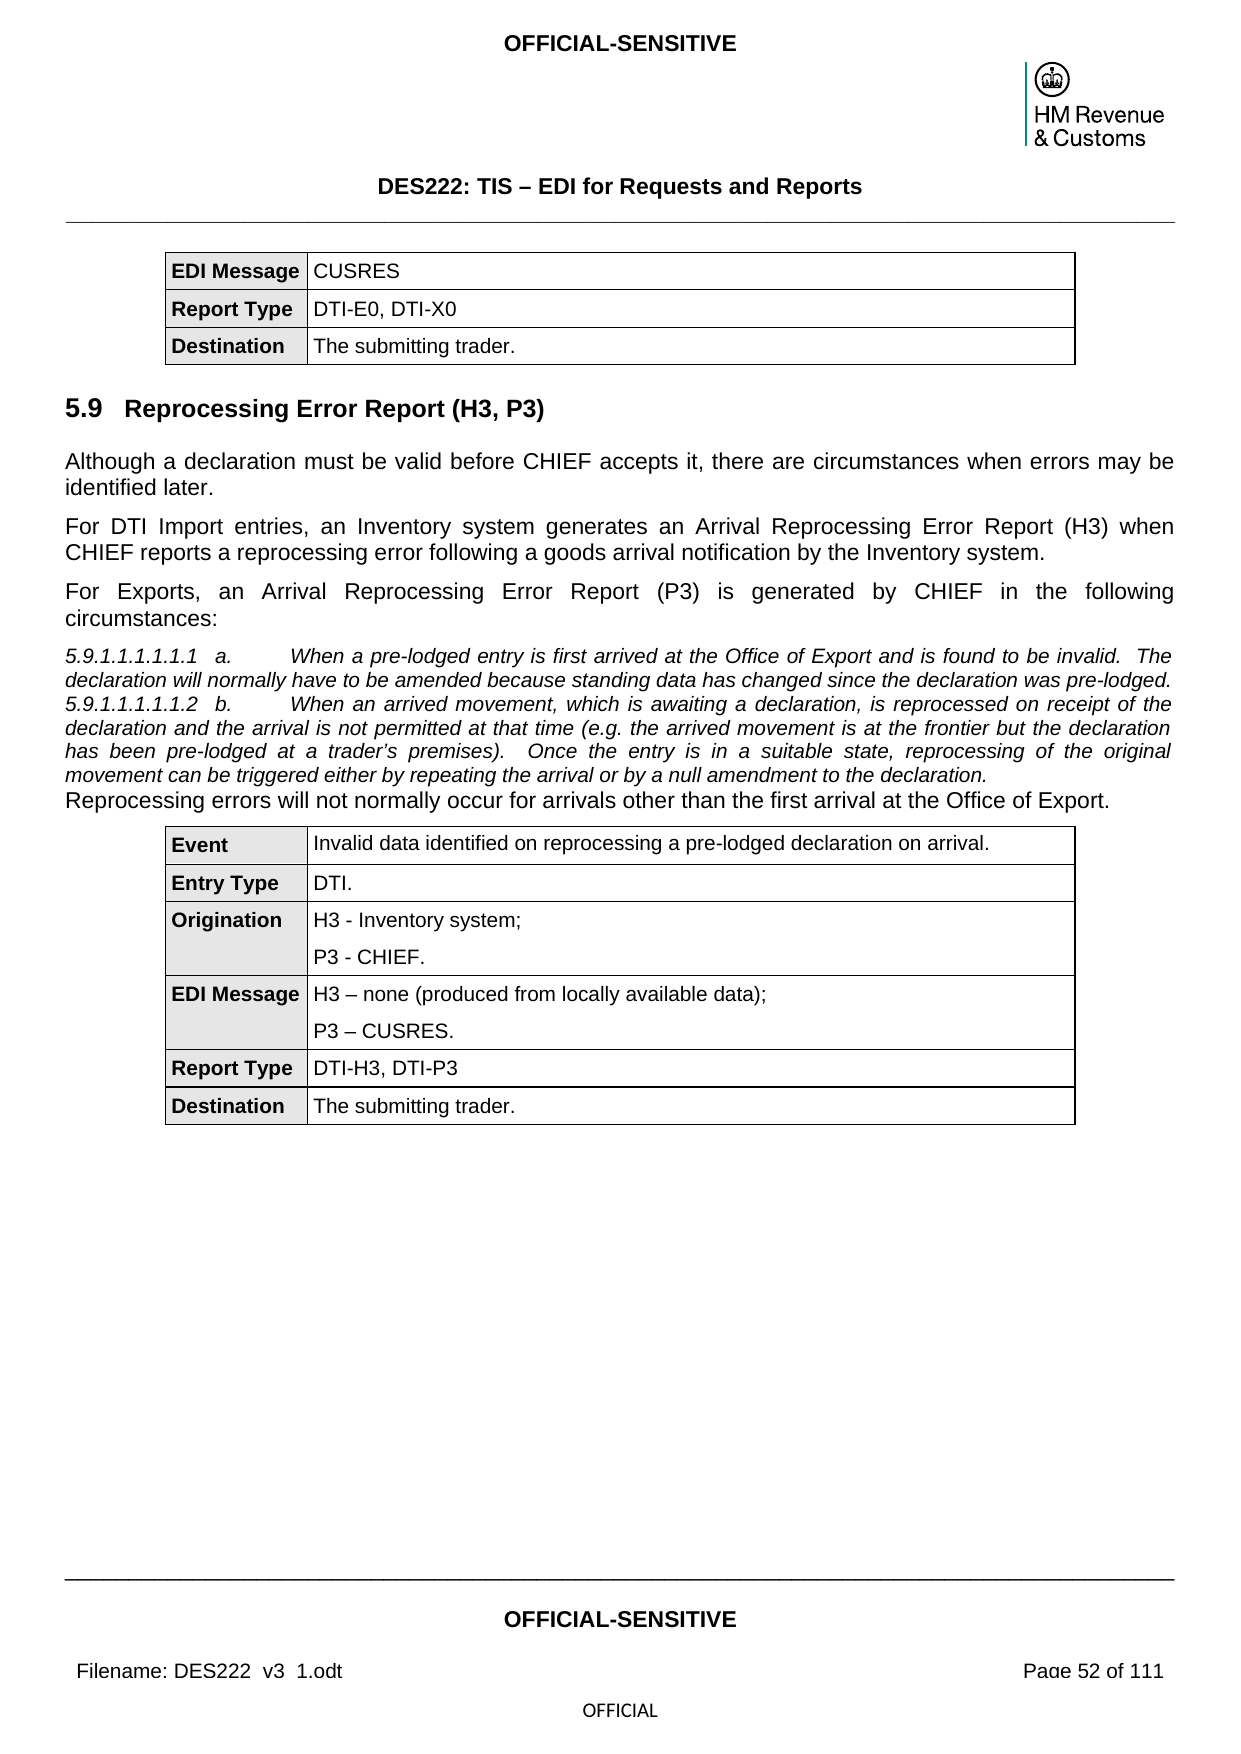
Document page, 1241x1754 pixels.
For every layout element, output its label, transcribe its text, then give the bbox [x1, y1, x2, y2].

table_cell Origination [166, 902, 307, 975]
table_cell Destination [166, 328, 307, 364]
subtitle a. When a pre-lodged entry is first arrived at the Office of Export and is found to be invalid. The declaration will normally have to be amended because standing data has changed since the declaration was pre-lodged. [65, 643, 1175, 691]
text For DTI Import entries, an Inventory system generates an Arrival Reprocessing Error Report (H3) when CHIEF reports a reprocessing error following a goods arrival notification by the Inventory system. [65, 513, 1175, 566]
table_cell DTI. [308, 865, 1074, 901]
table_cell EDI Message [166, 976, 307, 1049]
table_cell The submitting trader. [308, 1088, 1074, 1124]
subtitle Reprocessing Error Report (H3, P3) [65, 392, 1175, 423]
table_cell Destination [166, 1088, 307, 1124]
text Although a declaration must be valid before CHIEF accepts it, there are circumstances when errors may be identified later. [65, 448, 1175, 501]
subtitle b. When an arrived movement, which is awaiting a declaration, is reprocessed on receipt of the declaration and the arrival is not permitted at that time (e.g. the arrived movement is at the frontier but the declaration has been pre-lodged at a trader’s premises). Once the entry is in a suitable state, reprocessing of the original movement can be triggered either by repeating the arrival or by a null amendment to the declaration. [65, 691, 1175, 787]
table_cell EDI Message [166, 253, 307, 289]
table_header Invalid data identified on reprocessing a pre-lodged declaration on arrival. [308, 827, 1074, 863]
table_cell Report Type [166, 1050, 307, 1086]
text For Exports, an Arrival Reprocessing Error Report (P3) is generated by CHIEF in the following circumstances: [65, 578, 1175, 631]
table_header Event [166, 827, 307, 863]
table_cell DTI-H3, DTI-P3 [308, 1050, 1074, 1086]
table_cell Entry Type [166, 865, 307, 901]
table_cell CUSRES [308, 253, 1074, 289]
text Reprocessing errors will not normally occur for arrivals other than the first arrival at the Office of Export. [65, 787, 1175, 813]
table_cell H3 – none (produced from locally available data); P3 – CUSRES. [308, 976, 1074, 1049]
table_cell Report Type [166, 290, 307, 327]
table_cell The submitting trader. [308, 328, 1074, 364]
table_cell H3 - Inventory system; P3 - CHIEF. [308, 902, 1074, 975]
table_cell DTI-E0, DTI-X0 [308, 290, 1074, 327]
